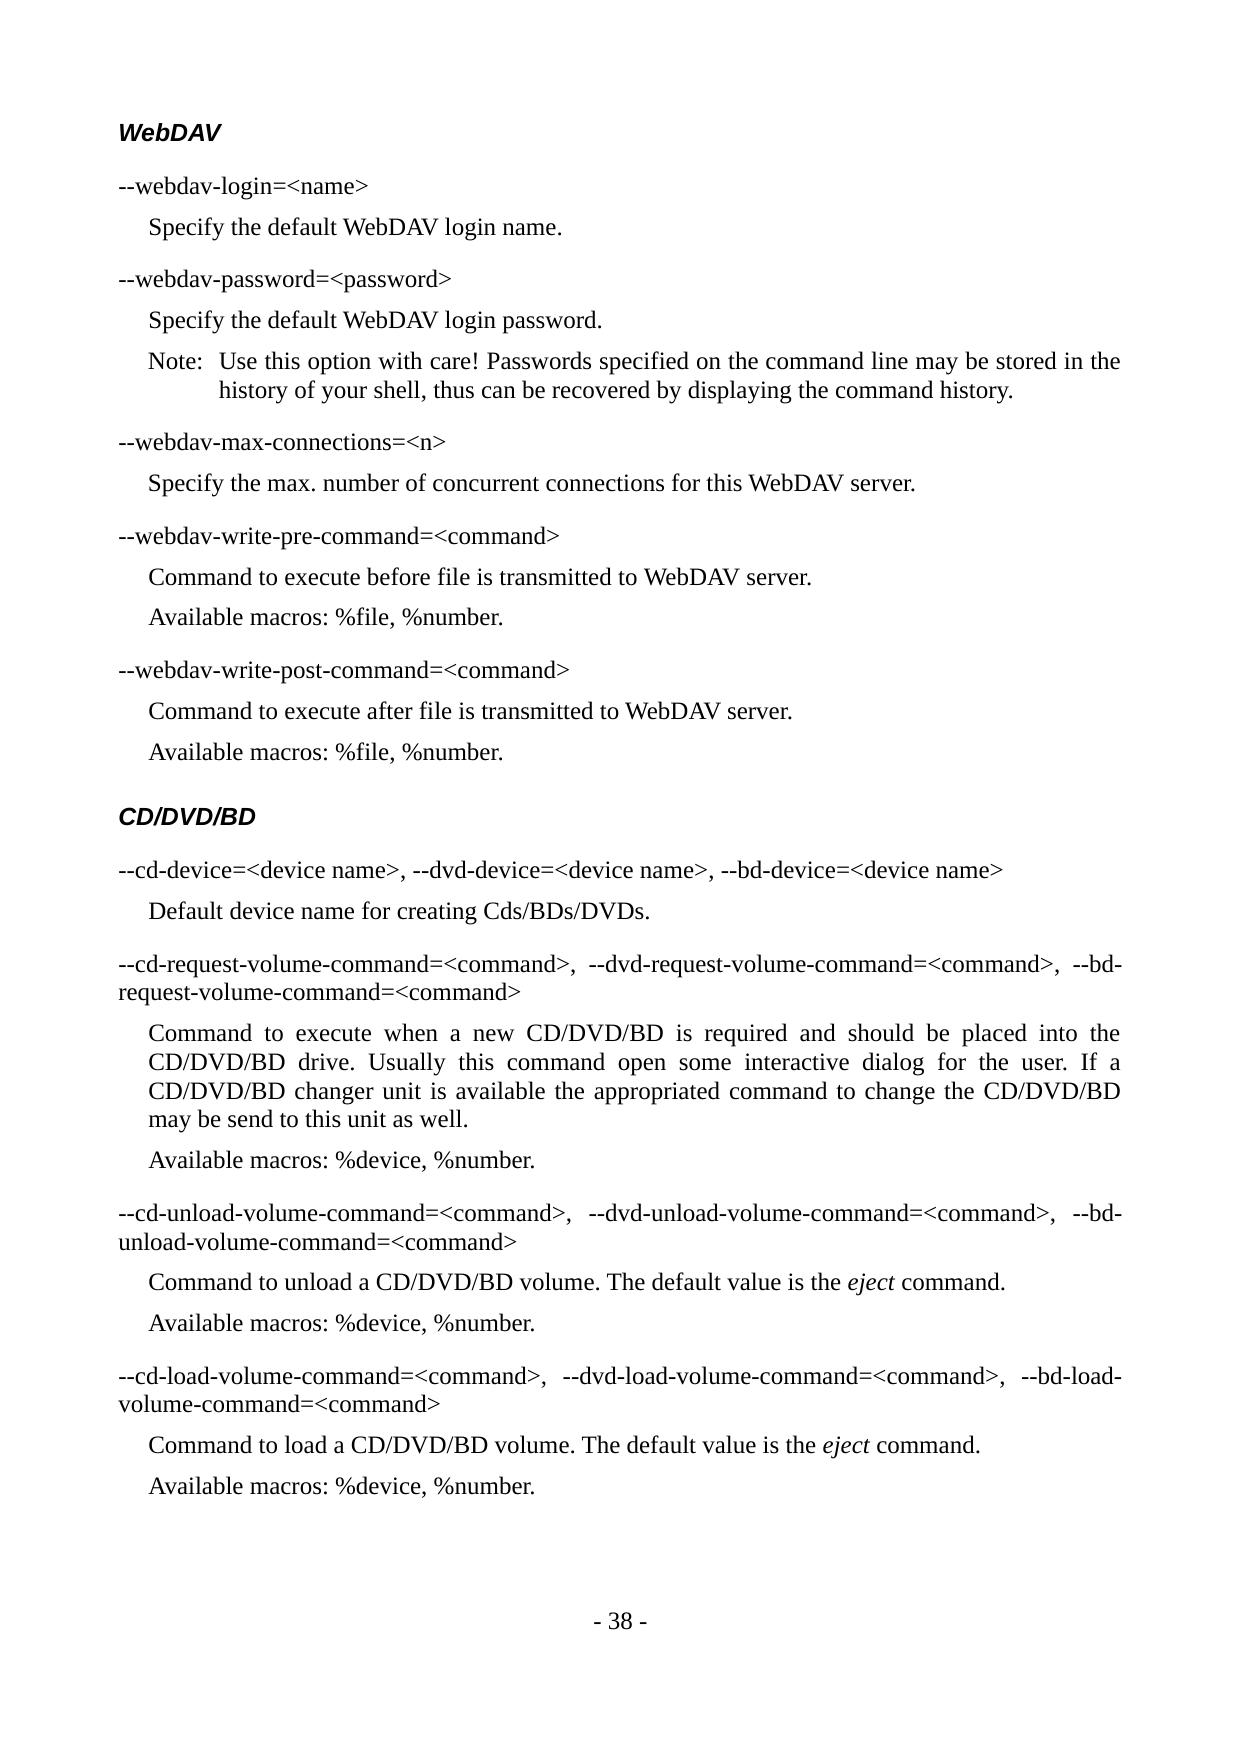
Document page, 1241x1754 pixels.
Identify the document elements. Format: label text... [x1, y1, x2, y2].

text Command to execute before file is transmitted to WebDAV server. [148, 562, 1122, 590]
text Note: Use this option with care! Passwords specified on the command line may be stored in the history of your shell, thus can be recovered by displaying the command history. [148, 346, 1122, 403]
title --cd-request-volume-command=<command>, --dvd-request-volume-command=<command>, --bd-request-volume-command=<command> [118, 949, 1122, 1006]
text Specify the default WebDAV login password. [148, 305, 1122, 334]
title --cd-load-volume-command=<command>, --dvd-load-volume-command=<command>, --bd-load-volume-command=<command> [118, 1361, 1122, 1418]
title --cd-unload-volume-command=<command>, --dvd-unload-volume-command=<command>, --bd-unload-volume-command=<command> [118, 1198, 1122, 1255]
title ‑‑webdav-password=<password> [118, 264, 1122, 293]
title --webdav-write-post-command=<command> [118, 655, 1122, 684]
text Available macros: %file, %number. [148, 602, 1122, 631]
text Available macros: %device, %number. [148, 1145, 1122, 1174]
title --webdav-write-pre-command=<command> [118, 521, 1122, 550]
subtitle CD/DVD/BD [118, 802, 1122, 831]
text Command to unload a CD/DVD/BD volume. The default value is the eject command. [148, 1267, 1122, 1296]
text Command to execute when a new CD/DVD/BD is required and should be placed into the CD/DVD/BD drive. Usually this command open some interactive dialog for the user. If a CD/DVD/BD changer unit is available the appropriated command to change the CD/DVD/BD may be send to this unit as well. [148, 1018, 1122, 1133]
text Specify the default WebDAV login name. [148, 212, 1122, 241]
subtitle WebDAV [118, 118, 1122, 147]
text Command to load a CD/DVD/BD volume. The default value is the eject command. [148, 1430, 1122, 1459]
text Available macros: %file, %number. [148, 737, 1122, 765]
title ‑‑webdav-login=<name> [118, 171, 1122, 200]
text Available macros: %device, %number. [148, 1471, 1122, 1500]
title --webdav-max-connections=<n> [118, 427, 1122, 456]
text Default device name for creating Cds/BDs/DVDs. [148, 896, 1122, 925]
text Command to execute after file is transmitted to WebDAV server. [148, 696, 1122, 724]
text Specify the max. number of concurrent connections for this WebDAV server. [148, 468, 1122, 497]
title --cd-device=<device name>, --dvd-device=<device name>, --bd-device=<device name> [118, 855, 1122, 884]
text Available macros: %device, %number. [148, 1308, 1122, 1337]
